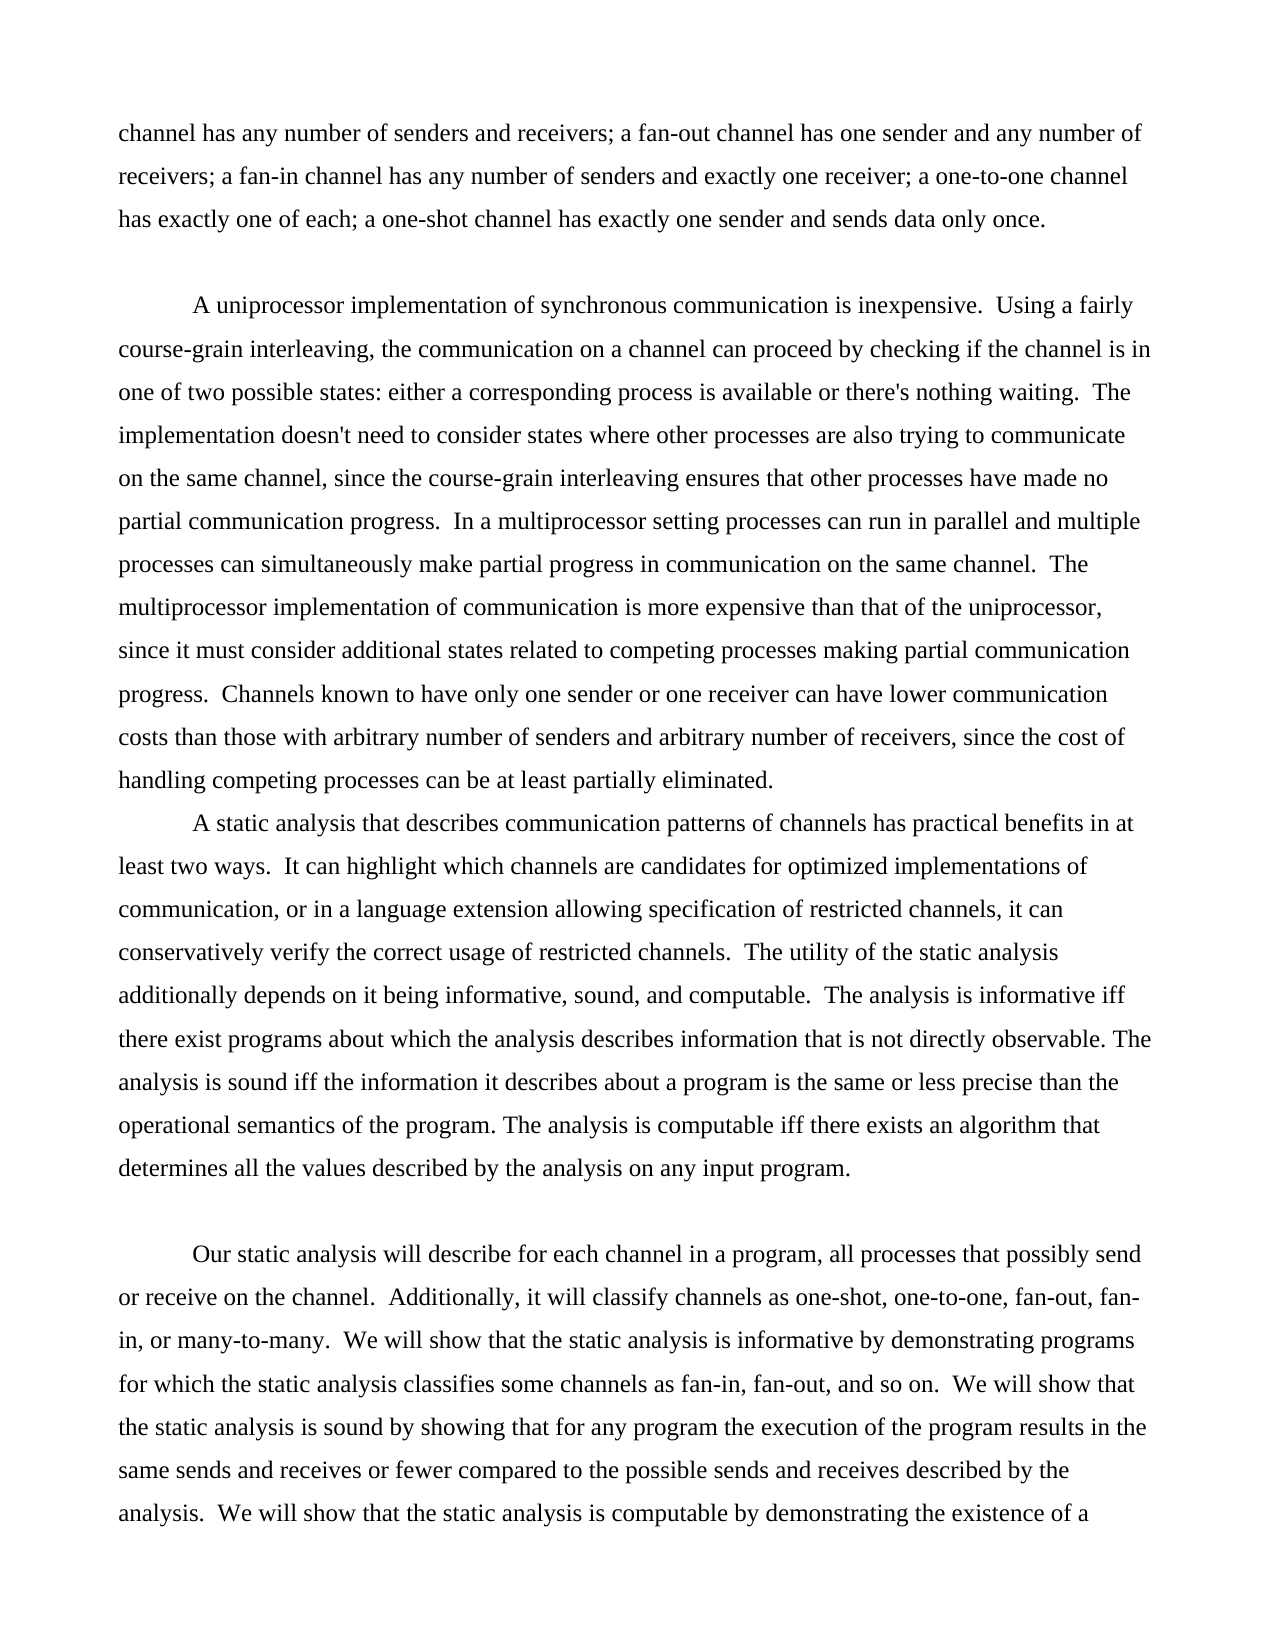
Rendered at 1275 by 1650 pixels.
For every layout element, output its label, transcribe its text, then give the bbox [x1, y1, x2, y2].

text Our static analysis will describe for each channel in a program, all processes that possibly send or receive on the channel. Additionally, it will classify channels as one-shot, one-to-one, fan-out, fan-in, or many-to-many. We will show that the static analysis is informative by demonstrating programs for which the static analysis classifies some channels as fan-in, fan-out, and so on. We will show that the static analysis is sound by showing that for any program the execution of the program results in the same sends and receives or fewer compared to the possible sends and receives described by the analysis. We will show that the static analysis is computable by demonstrating the existence of a [118, 1239, 1157, 1527]
text A static analysis that describes communication patterns of channels has practical benefits in at least two ways. It can highlight which channels are candidates for optimized implementations of communication, or in a language extension allowing specification of restricted channels, it can conservatively verify the correct usage of restricted channels. The utility of the static analysis additionally depends on it being informative, sound, and computable. The analysis is informative iff there exist programs about which the analysis describes information that is not directly observable. The analysis is sound iff the information it describes about a program is the same or less precise than the operational semantics of the program. The analysis is computable iff there exists an algorithm that determines all the values described by the analysis on any input program. [118, 808, 1157, 1182]
text A uniprocessor implementation of synchronous communication is inexpensive. Using a fairly course-grain interleaving, the communication on a channel can proceed by checking if the channel is in one of two possible states: either a corresponding process is available or there's nothing waiting. The implementation doesn't need to consider states where other processes are also trying to communicate on the same channel, since the course-grain interleaving ensures that other processes have made no partial communication progress. In a multiprocessor setting processes can run in parallel and multiple processes can simultaneously make partial progress in communication on the same channel. The multiprocessor implementation of communication is more expensive than that of the uniprocessor, since it must consider additional states related to competing processes making partial communication progress. Channels known to have only one sender or one receiver can have lower communication costs than those with arbitrary number of senders and arbitrary number of receivers, since the cost of handling competing processes can be at least partially eliminated. [118, 291, 1157, 794]
text channel has any number of senders and receivers; a fan-out channel has one sender and any number of receivers; a fan-in channel has any number of senders and exactly one receiver; a one-to-one channel has exactly one of each; a one-shot channel has exactly one sender and sends data only once. [118, 118, 1157, 233]
